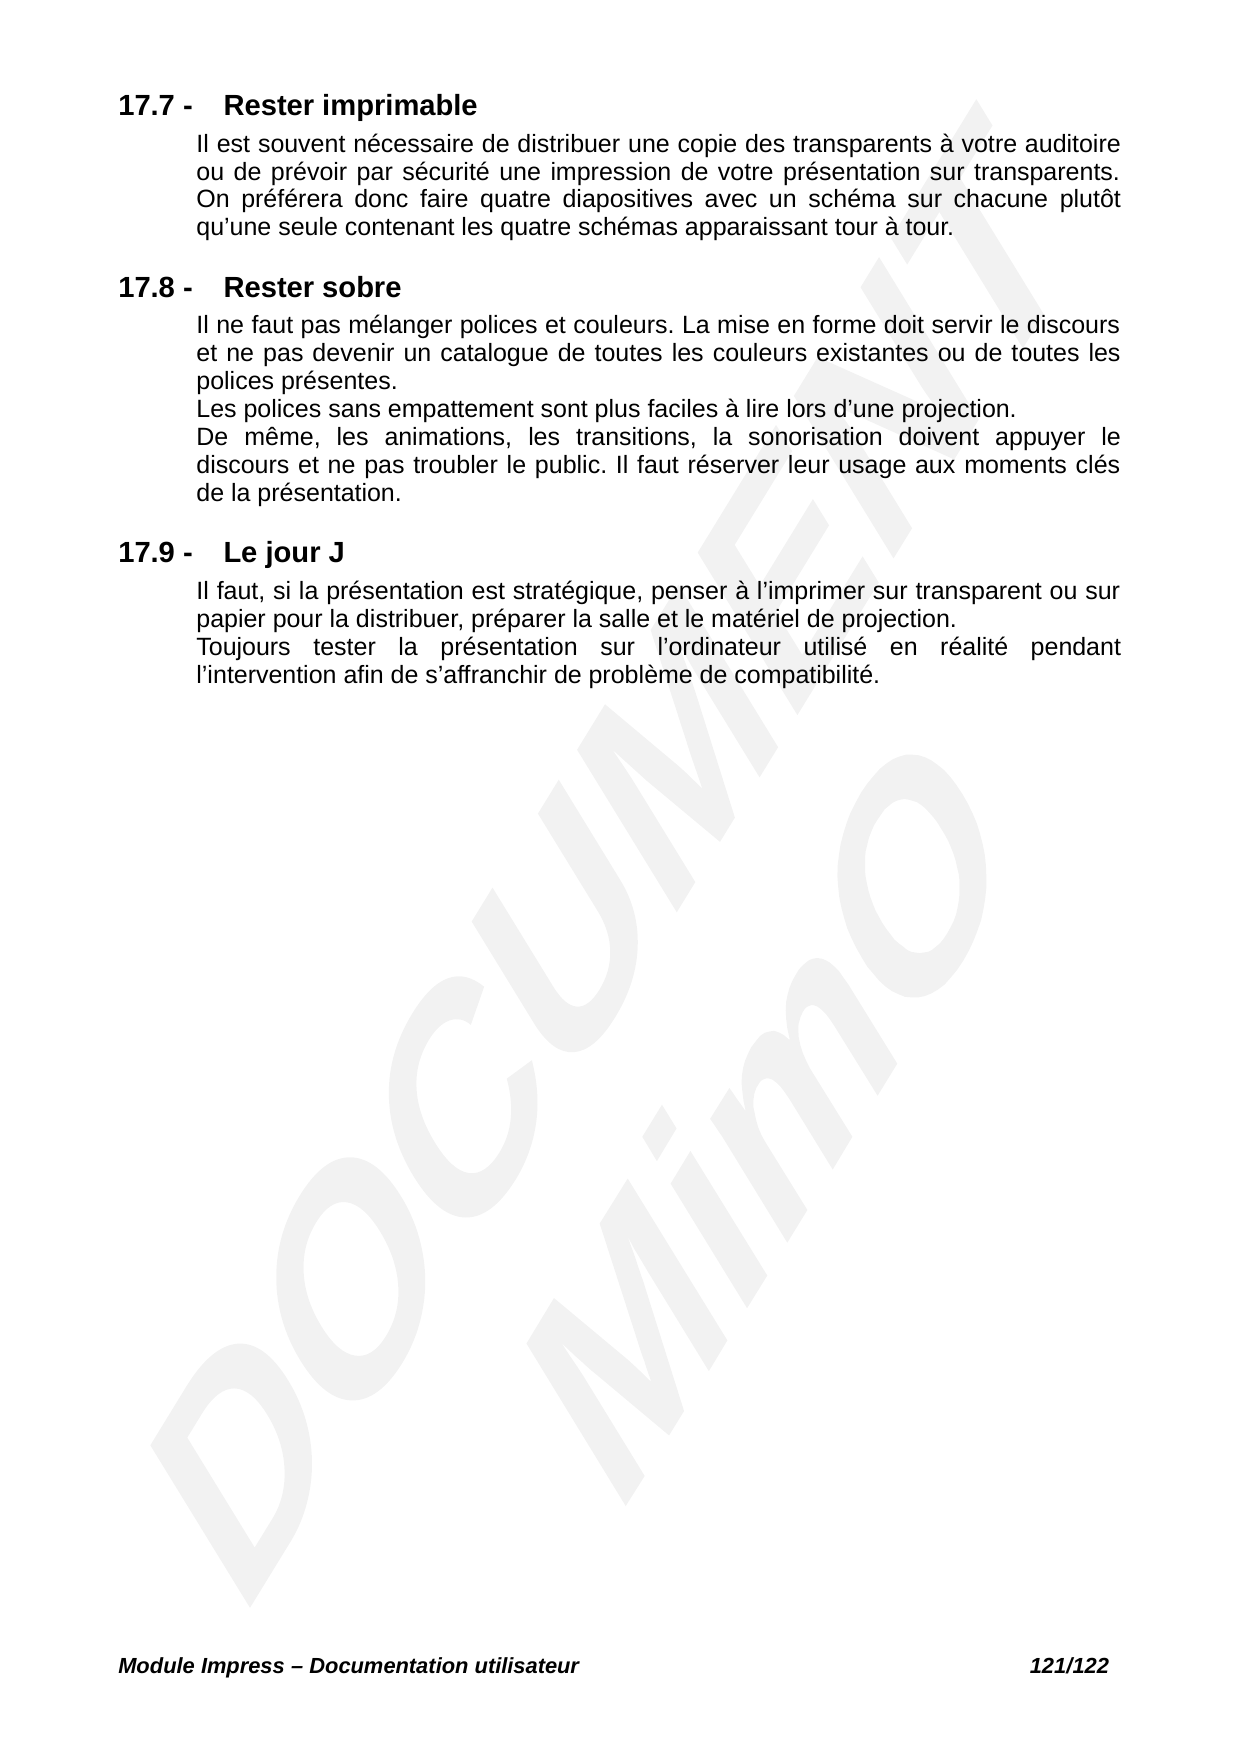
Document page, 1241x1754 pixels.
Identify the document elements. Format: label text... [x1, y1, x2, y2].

subtitle Rester sobre [118, 271, 1122, 303]
text Il ne faut pas mélanger polices et couleurs. La mise en forme doit servir le discours et ne pas devenir un catalogue de toutes les couleurs existantes ou de toutes les polices présentes. [196, 311, 1122, 395]
text Toujours tester la présentation sur l’ordinateur utilisé en réalité pendant l’intervention afin de s’affranchir de problème de compatibilité. [196, 633, 1122, 689]
text Les polices sans empattement sont plus faciles à lire lors d’une projection. [196, 395, 1122, 423]
text Il est souvent nécessaire de distribuer une copie des transparents à votre auditoire ou de prévoir par sécurité une impression de votre présentation sur transparents. On préférera donc faire quatre diapositives avec un schéma sur chacune plutôt qu’une seule contenant les quatre schémas apparaissant tour à tour. [196, 129, 1122, 241]
text De même, les animations, les transitions, la sonorisation doivent appuyer le discours et ne pas troubler le public. Il faut réserver leur usage aux moments clés de la présentation. [196, 423, 1122, 507]
subtitle Rester imprimable [118, 88, 1122, 121]
text Il faut, si la présentation est stratégique, penser à l’imprimer sur transparent ou sur papier pour la distribuer, préparer la salle et le matériel de projection. [196, 577, 1122, 633]
subtitle Le jour J [118, 536, 1122, 569]
